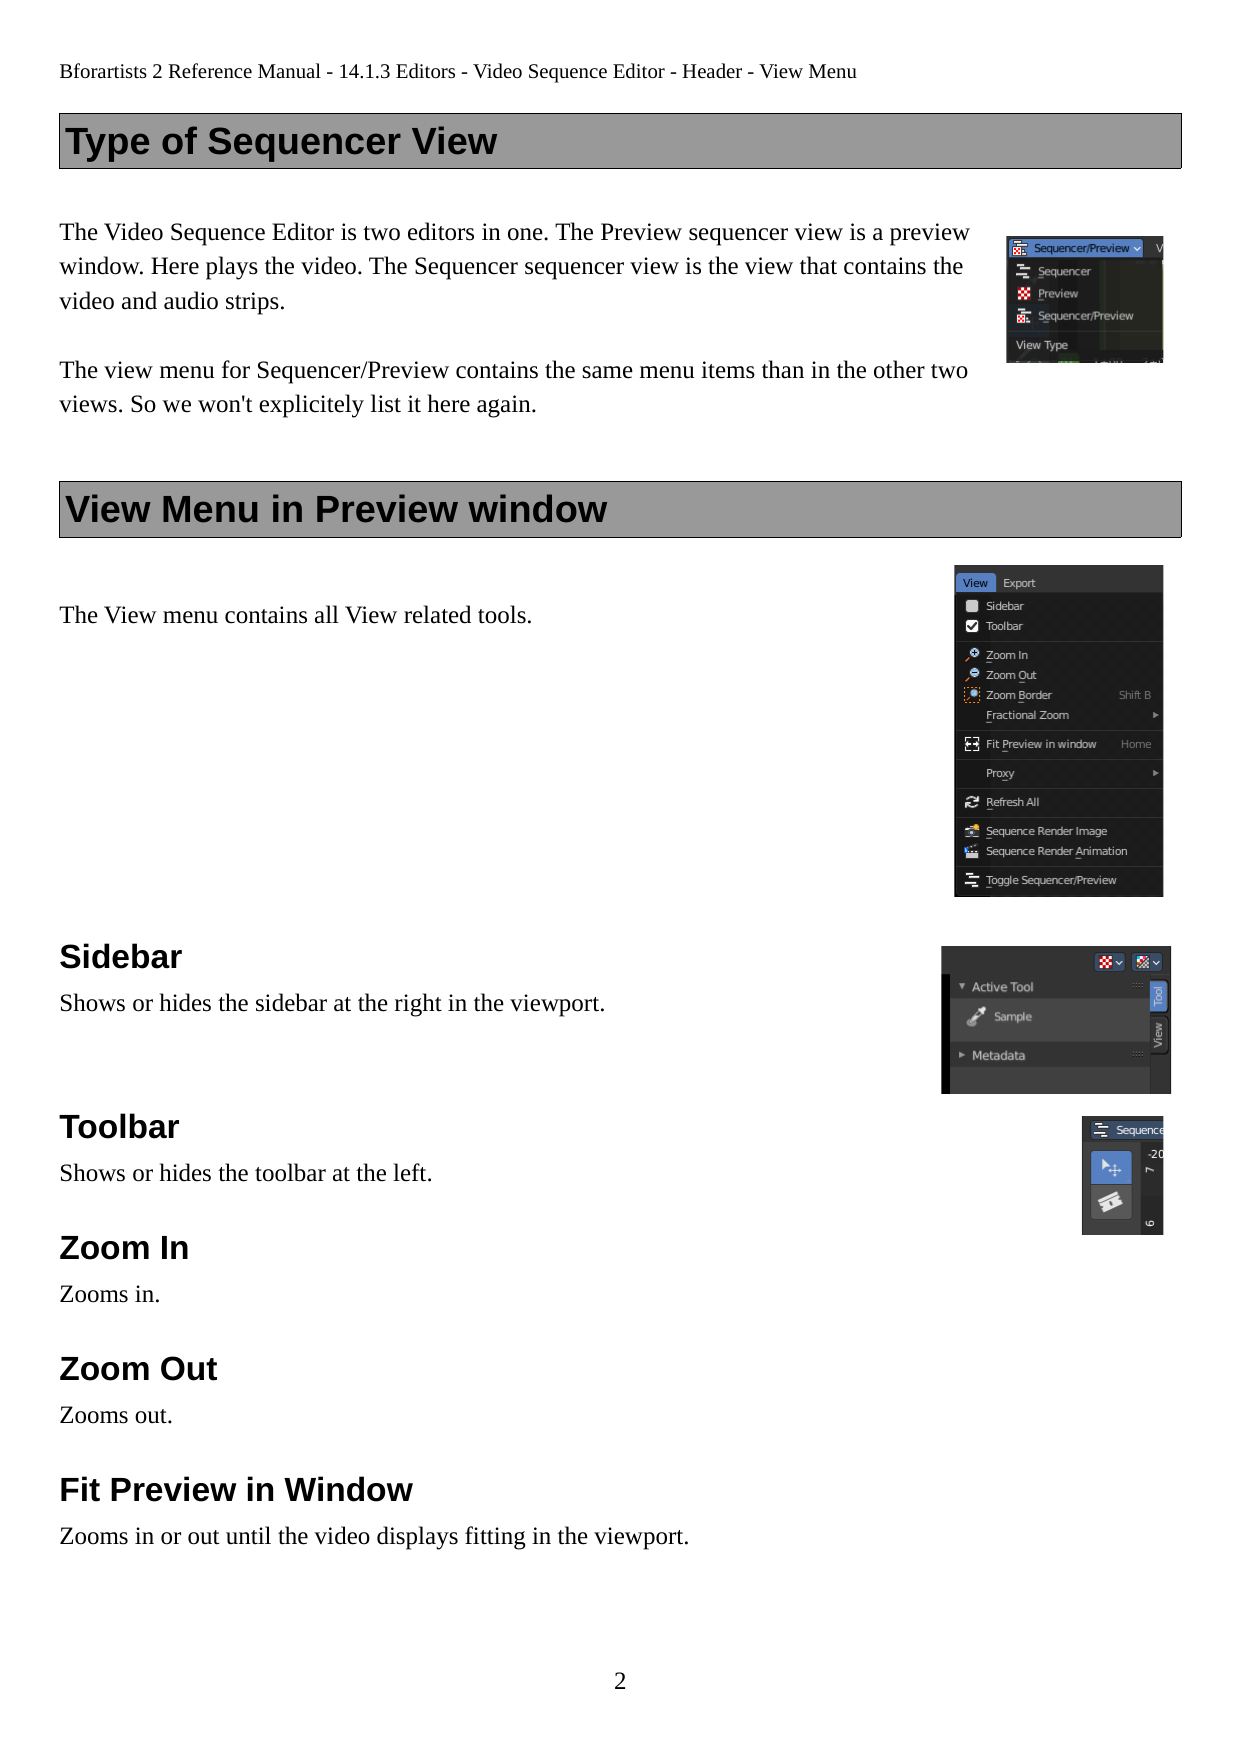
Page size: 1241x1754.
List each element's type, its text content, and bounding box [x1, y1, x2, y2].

subtitle Fit Preview in Window [59, 1470, 1181, 1509]
picture [1080, 1116, 1164, 1235]
text The Video Sequence Editor is two editors in one. The Preview sequencer view is a preview window. Here plays the video. The Sequencer sequencer view is the view that contains the video and audio strips. [59, 217, 1181, 315]
picture [1006, 236, 1164, 363]
subtitle Zoom In [59, 1228, 1181, 1267]
subtitle Zoom Out [59, 1349, 1181, 1388]
table_header View Menu in Preview window [60, 482, 1181, 537]
text Zooms in or out until the video displays fitting in the viewport. [59, 1521, 1181, 1550]
text Shows or hides the sidebar at the right in the viewport. [59, 988, 941, 1017]
subtitle Sidebar [59, 937, 1181, 976]
text The View menu contains all View related tools. [59, 600, 954, 629]
subtitle Toolbar [59, 1107, 1181, 1146]
text Zooms in. [59, 1279, 1181, 1308]
text Zooms out. [59, 1400, 1181, 1429]
text The view menu for Sequencer/Preview contains the same menu items than in the other two views. So we won't explicitely list it here again. [59, 355, 1181, 418]
table_header Type of Sequencer View [60, 114, 1181, 168]
picture [954, 565, 1164, 897]
text Shows or hides the toolbar at the left. [59, 1158, 1080, 1187]
picture [941, 946, 1172, 1094]
